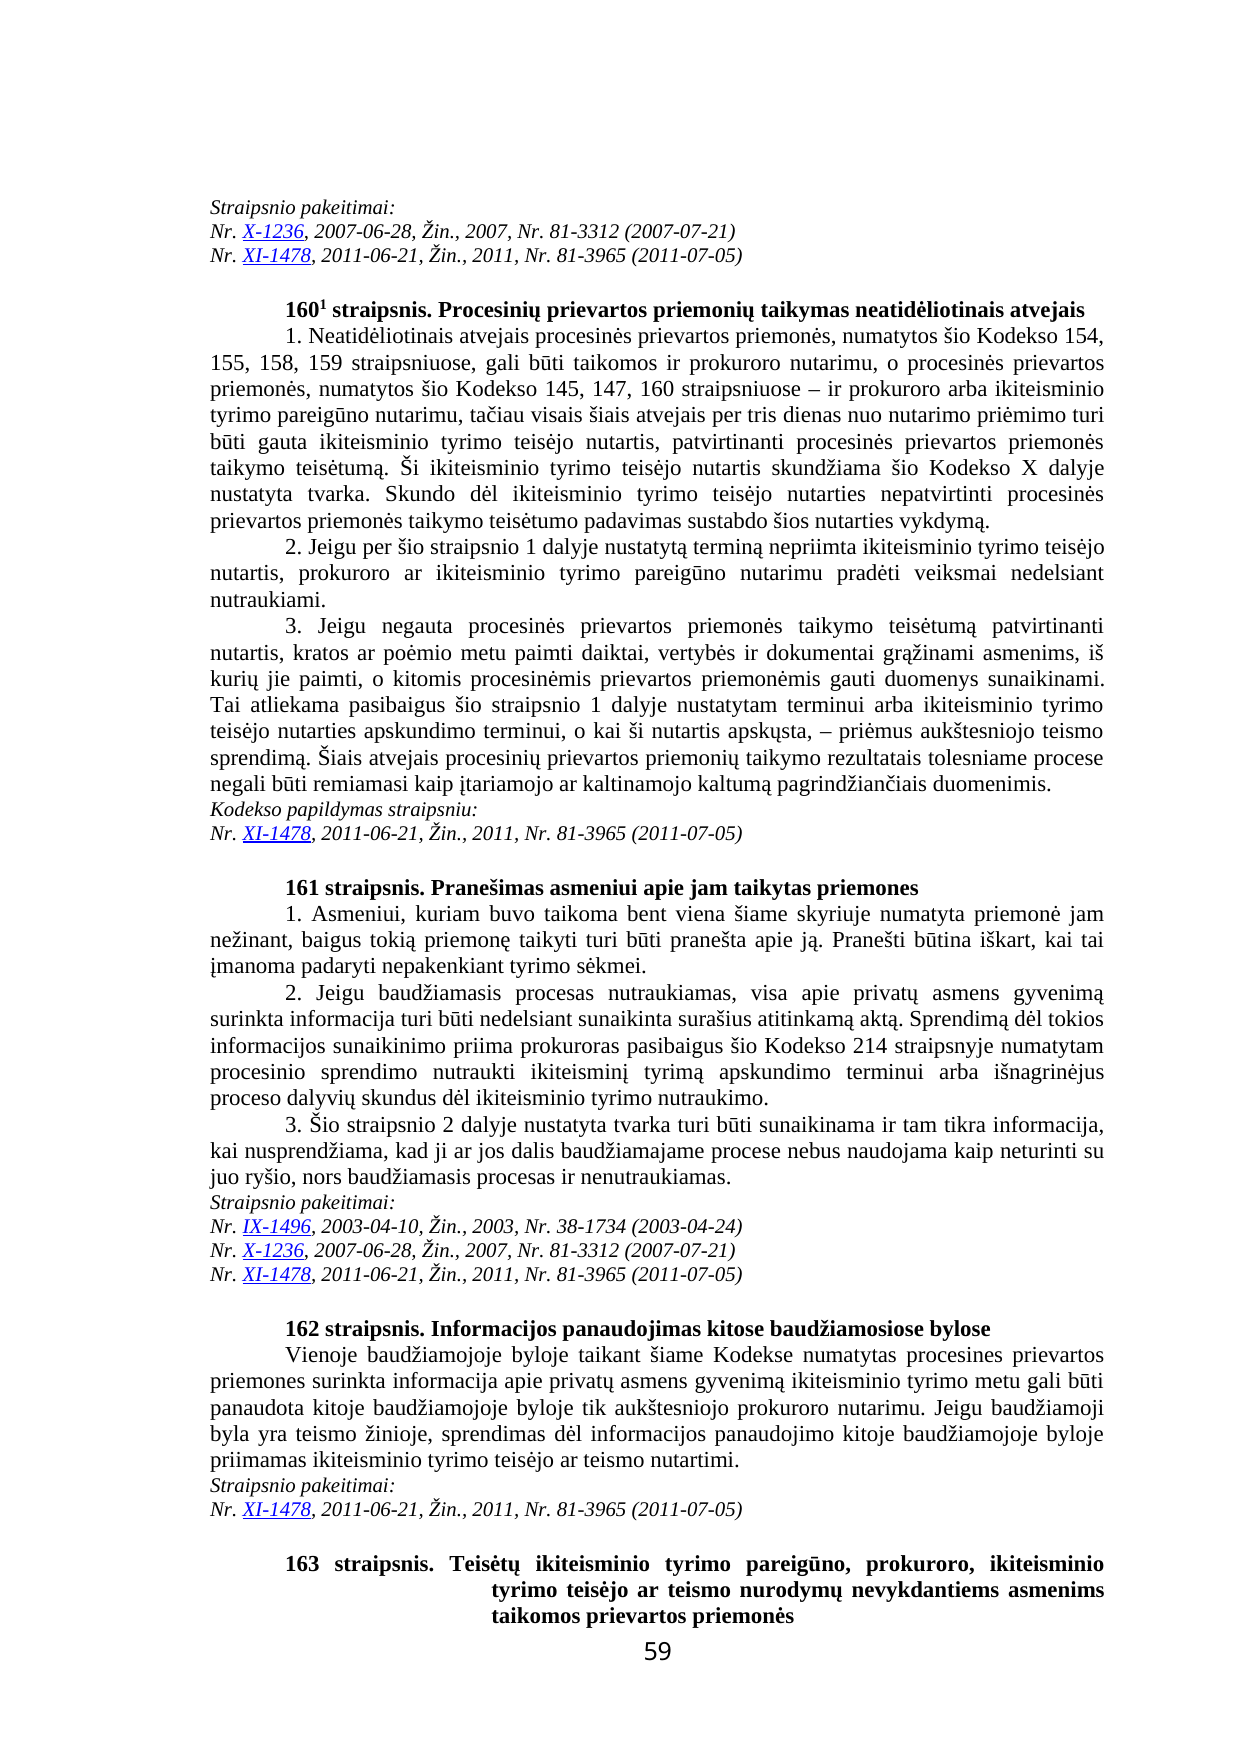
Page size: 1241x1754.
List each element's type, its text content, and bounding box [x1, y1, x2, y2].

text 1. Asmeniui, kuriam buvo taikoma bent viena šiame skyriuje numatyta priemonė jam nežinant, baigus tokią priemonę taikyti turi būti pranešta apie ją. Pranešti būtina iškart, kai tai įmanoma padaryti nepakenkiant tyrimo sėkmei. [210, 900, 1106, 979]
text Nr. IX-1496, 2003-04-10, Žin., 2003, Nr. 38-1734 (2003-04-24) [210, 1214, 1106, 1238]
text 1601 straipsnis. Procesinių prievartos priemonių taikymas neatidėliotinais atvejais [285, 296, 1106, 322]
text Nr. X-1236, 2007-06-28, Žin., 2007, Nr. 81-3312 (2007-07-21) [210, 1238, 1106, 1262]
text 163 straipsnis. Teisėtų ikiteisminio tyrimo pareigūno, prokuroro, ikiteisminio tyrimo teisėjo ar teismo nurodymų nevykdantiems asmenims taikomos prievartos priemonės [285, 1550, 1106, 1629]
text 2. Jeigu per šio straipsnio 1 dalyje nustatytą terminą nepriimta ikiteisminio tyrimo teisėjo nutartis, prokuroro ar ikiteisminio tyrimo pareigūno nutarimu pradėti veiksmai nedelsiant nutraukiami. [210, 533, 1106, 612]
text Straipsnio pakeitimai: [210, 1473, 1106, 1497]
text Nr. XI-1478, 2011-06-21, Žin., 2011, Nr. 81-3965 (2011-07-05) [210, 1497, 1106, 1521]
text 1. Neatidėliotinais atvejais procesinės prievartos priemonės, numatytos šio Kodekso 154, 155, 158, 159 straipsniuose, gali būti taikomos ir prokuroro nutarimu, o procesinės prievartos priemonės, numatytos šio Kodekso 145, 147, 160 straipsniuose – ir prokuroro arba ikiteisminio tyrimo pareigūno nutarimu, tačiau visais šiais atvejais per tris dienas nuo nutarimo priėmimo turi būti gauta ikiteisminio tyrimo teisėjo nutartis, patvirtinanti procesinės prievartos priemonės taikymo teisėtumą. Ši ikiteisminio tyrimo teisėjo nutartis skundžiama šio Kodekso X dalyje nustatyta tvarka. Skundo dėl ikiteisminio tyrimo teisėjo nutarties nepatvirtinti procesinės prievartos priemonės taikymo teisėtumo padavimas sustabdo šios nutarties vykdymą. [210, 322, 1106, 533]
text Straipsnio pakeitimai: [210, 1190, 1106, 1214]
text Nr. XI-1478, 2011-06-21, Žin., 2011, Nr. 81-3965 (2011-07-05) [210, 1262, 1106, 1286]
text 3. Šio straipsnio 2 dalyje nustatyta tvarka turi būti sunaikinama ir tam tikra informacija, kai nusprendžiama, kad ji ar jos dalis baudžiamajame procese nebus naudojama kaip neturinti su juo ryšio, nors baudžiamasis procesas ir nenutraukiamas. [210, 1111, 1106, 1190]
text 161 straipsnis. Pranešimas asmeniui apie jam taikytas priemones [210, 873, 1106, 900]
text 2. Jeigu baudžiamasis procesas nutraukiamas, visa apie privatų asmens gyvenimą surinkta informacija turi būti nedelsiant sunaikinta surašius atitinkamą aktą. Sprendimą dėl tokios informacijos sunaikinimo priima prokuroras pasibaigus šio Kodekso 214 straipsnyje numatytam procesinio sprendimo nutraukti ikiteisminį tyrimą apskundimo terminui arba išnagrinėjus proceso dalyvių skundus dėl ikiteisminio tyrimo nutraukimo. [210, 979, 1106, 1111]
text Nr. X-1236, 2007-06-28, Žin., 2007, Nr. 81-3312 (2007-07-21) [210, 219, 1106, 243]
text Nr. XI-1478, 2011-06-21, Žin., 2011, Nr. 81-3965 (2011-07-05) [210, 243, 1106, 267]
text 3. Jeigu negauta procesinės prievartos priemonės taikymo teisėtumą patvirtinanti nutartis, kratos ar poėmio metu paimti daiktai, vertybės ir dokumentai grąžinami asmenims, iš kurių jie paimti, o kitomis procesinėmis prievartos priemonėmis gauti duomenys sunaikinami. Tai atliekama pasibaigus šio straipsnio 1 dalyje nustatytam terminui arba ikiteisminio tyrimo teisėjo nutarties apskundimo terminui, o kai ši nutartis apskųsta, – priėmus aukštesniojo teismo sprendimą. Šiais atvejais procesinių prievartos priemonių taikymo rezultatais tolesniame procese negali būti remiamasi kaip įtariamojo ar kaltinamojo kaltumą pagrindžiančiais duomenimis. [210, 612, 1106, 797]
text Kodekso papildymas straipsniu: [210, 797, 1106, 821]
text 162 straipsnis. Informacijos panaudojimas kitose baudžiamosiose bylose [210, 1315, 1106, 1341]
text Straipsnio pakeitimai: [210, 195, 1106, 219]
text Nr. XI-1478, 2011-06-21, Žin., 2011, Nr. 81-3965 (2011-07-05) [210, 821, 1106, 845]
text Vienoje baudžiamojoje byloje taikant šiame Kodekse numatytas procesines prievartos priemones surinkta informacija apie privatų asmens gyvenimą ikiteisminio tyrimo metu gali būti panaudota kitoje baudžiamojoje byloje tik aukštesniojo prokuroro nutarimu. Jeigu baudžiamoji byla yra teismo žinioje, sprendimas dėl informacijos panaudojimo kitoje baudžiamojoje byloje priimamas ikiteisminio tyrimo teisėjo ar teismo nutartimi. [210, 1341, 1106, 1473]
